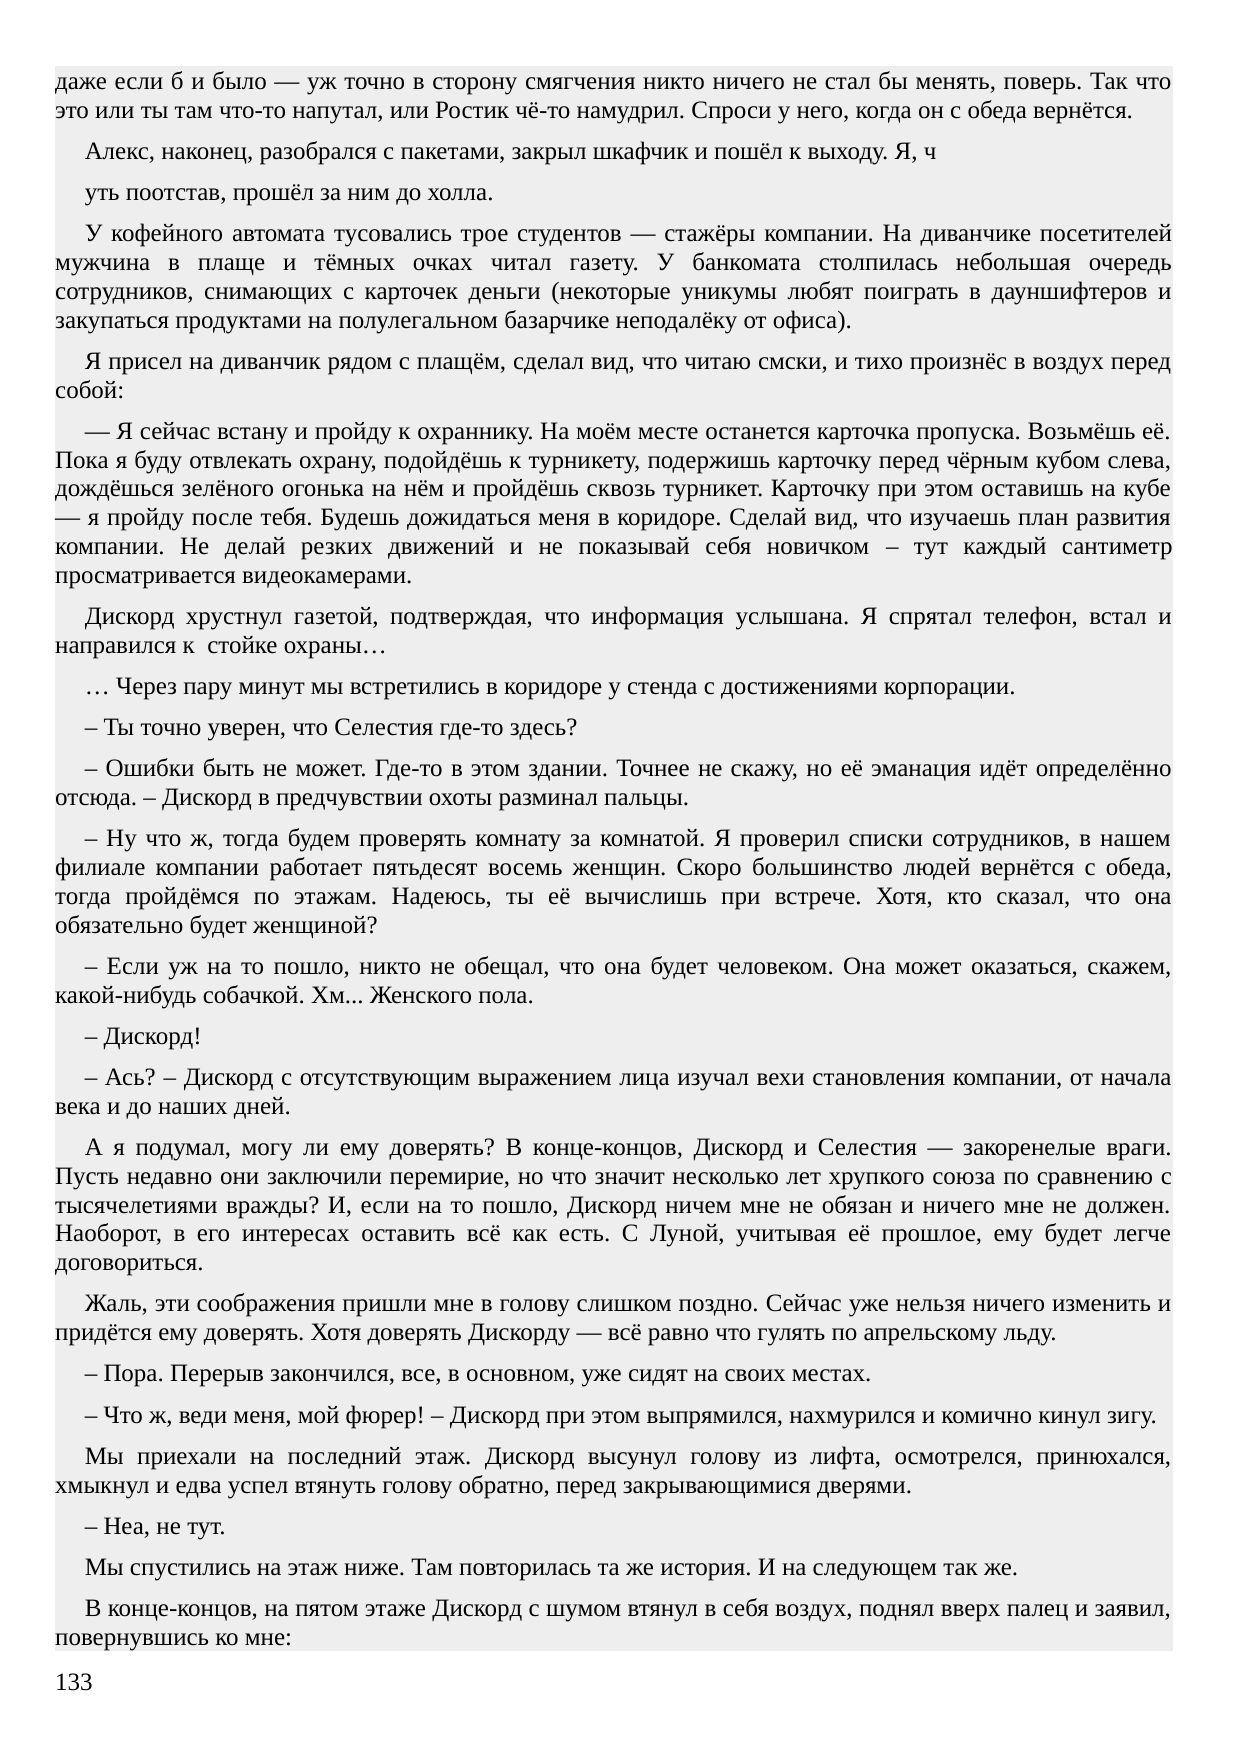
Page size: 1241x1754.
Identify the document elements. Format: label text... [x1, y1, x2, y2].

text А я подумал, могу ли ему доверять? В конце-концов, Дискорд и Селестия — закоренелые враги. Пусть недавно они заключили перемирие, но что значит несколько лет хрупкого союза по сравнению с тысячелетиями вражды? И, если на то пошло, Дискорд ничем мне не обязан и ничего мне не должен. Наоборот, в его интересах оставить всё как есть. С Луной, учитывая её прошлое, ему будет легче договориться. [55, 1132, 1173, 1276]
text У кофейного автомата тусовались трое студентов — стажёры компании. На диванчике посетителей мужчина в плаще и тёмных очках читал газету. У банкомата столпилась небольшая очередь сотрудников, снимающих с карточек деньги (некоторые уникумы любят поиграть в дауншифтеров и закупаться продуктами на полулегальном базарчике неподалёку от офиса). [55, 218, 1173, 333]
text Дискорд хрустнул газетой, подтверждая, что информация услышана. Я спрятал телефон, встал и направился к стойке охраны… [55, 601, 1173, 658]
text Алекс, наконец, разобрался с пакетами, закрыл шкафчик и пошёл к выходу. Я, ч [55, 136, 1173, 165]
text – Неа, не тут. [55, 1511, 1173, 1540]
text … Через пару минут мы встретились в коридоре у стенда с достижениями корпорации. [55, 671, 1173, 700]
text – Если уж на то пошло, никто не обещал, что она будет человеком. Она может оказаться, скажем, какой-нибудь собачкой. Хм... Женского пола. [55, 951, 1173, 1008]
text – Дискорд! [55, 1021, 1173, 1050]
text – Ты точно уверен, что Селестия где-то здесь? [55, 712, 1173, 741]
text – Ошибки быть не может. Где-то в этом здании. Точнее не скажу, но её эманация идёт определённо отсюда. – Дискорд в предчувствии охоты разминал пальцы. [55, 753, 1173, 811]
text даже если б и было — уж точно в сторону смягчения никто ничего не стал бы менять, поверь. Так что это или ты там что-то напутал, или Ростик чё-то намудрил. Спроси у него, когда он с обеда вернётся. [55, 66, 1173, 123]
text – Пора. Перерыв закончился, все, в основном, уже сидят на своих местах. [55, 1358, 1173, 1387]
text – Ну что ж, тогда будем проверять комнату за комнатой. Я проверил списки сотрудников, в нашем филиале компании работает пятьдесят восемь женщин. Скоро большинство людей вернётся с обеда, тогда пройдёмся по этажам. Надеюсь, ты её вычислишь при встрече. Хотя, кто сказал, что она обязательно будет женщиной? [55, 823, 1173, 938]
text Жаль, эти соображения пришли мне в голову слишком поздно. Сейчас уже нельзя ничего изменить и придётся ему доверять. Хотя доверять Дискорду — всё равно что гулять по апрельскому льду. [55, 1288, 1173, 1346]
text — Я сейчас встану и пройду к охраннику. На моём месте останется карточка пропуска. Возьмёшь её. Пока я буду отвлекать охрану, подойдёшь к турникету, подержишь карточку перед чёрным кубом слева, дождёшься зелёного огонька на нём и пройдёшь сквозь турникет. Карточку при этом оставишь на кубе — я пройду после тебя. Будешь дожидаться меня в коридоре. Сделай вид, что изучаешь план развития компании. Не делай резких движений и не показывай себя новичком – тут каждый сантиметр просматривается видеокамерами. [55, 416, 1173, 588]
text Мы спустились на этаж ниже. Там повторилась та же история. И на следующем так же. [55, 1552, 1173, 1581]
text уть поотстав, прошёл за ним до холла. [55, 177, 1173, 206]
text – Ась? – Дискорд с отсутствующим выражением лица изучал вехи становления компании, от начала века и до наших дней. [55, 1062, 1173, 1120]
text Я присел на диванчик рядом с плащём, сделал вид, что читаю смски, и тихо произнёс в воздух перед собой: [55, 346, 1173, 403]
text Мы приехали на последний этаж. Дискорд высунул голову из лифта, осмотрелся, принюхался, хмыкнул и едва успел втянуть голову обратно, перед закрывающимися дверями. [55, 1441, 1173, 1498]
text – Что ж, веди меня, мой фюрер! – Дискорд при этом выпрямился, нахмурился и комично кинул зигу. [55, 1400, 1173, 1428]
text В конце-концов, на пятом этаже Дискорд с шумом втянул в себя воздух, поднял вверх палец и заявил, повернувшись ко мне: [55, 1593, 1173, 1651]
